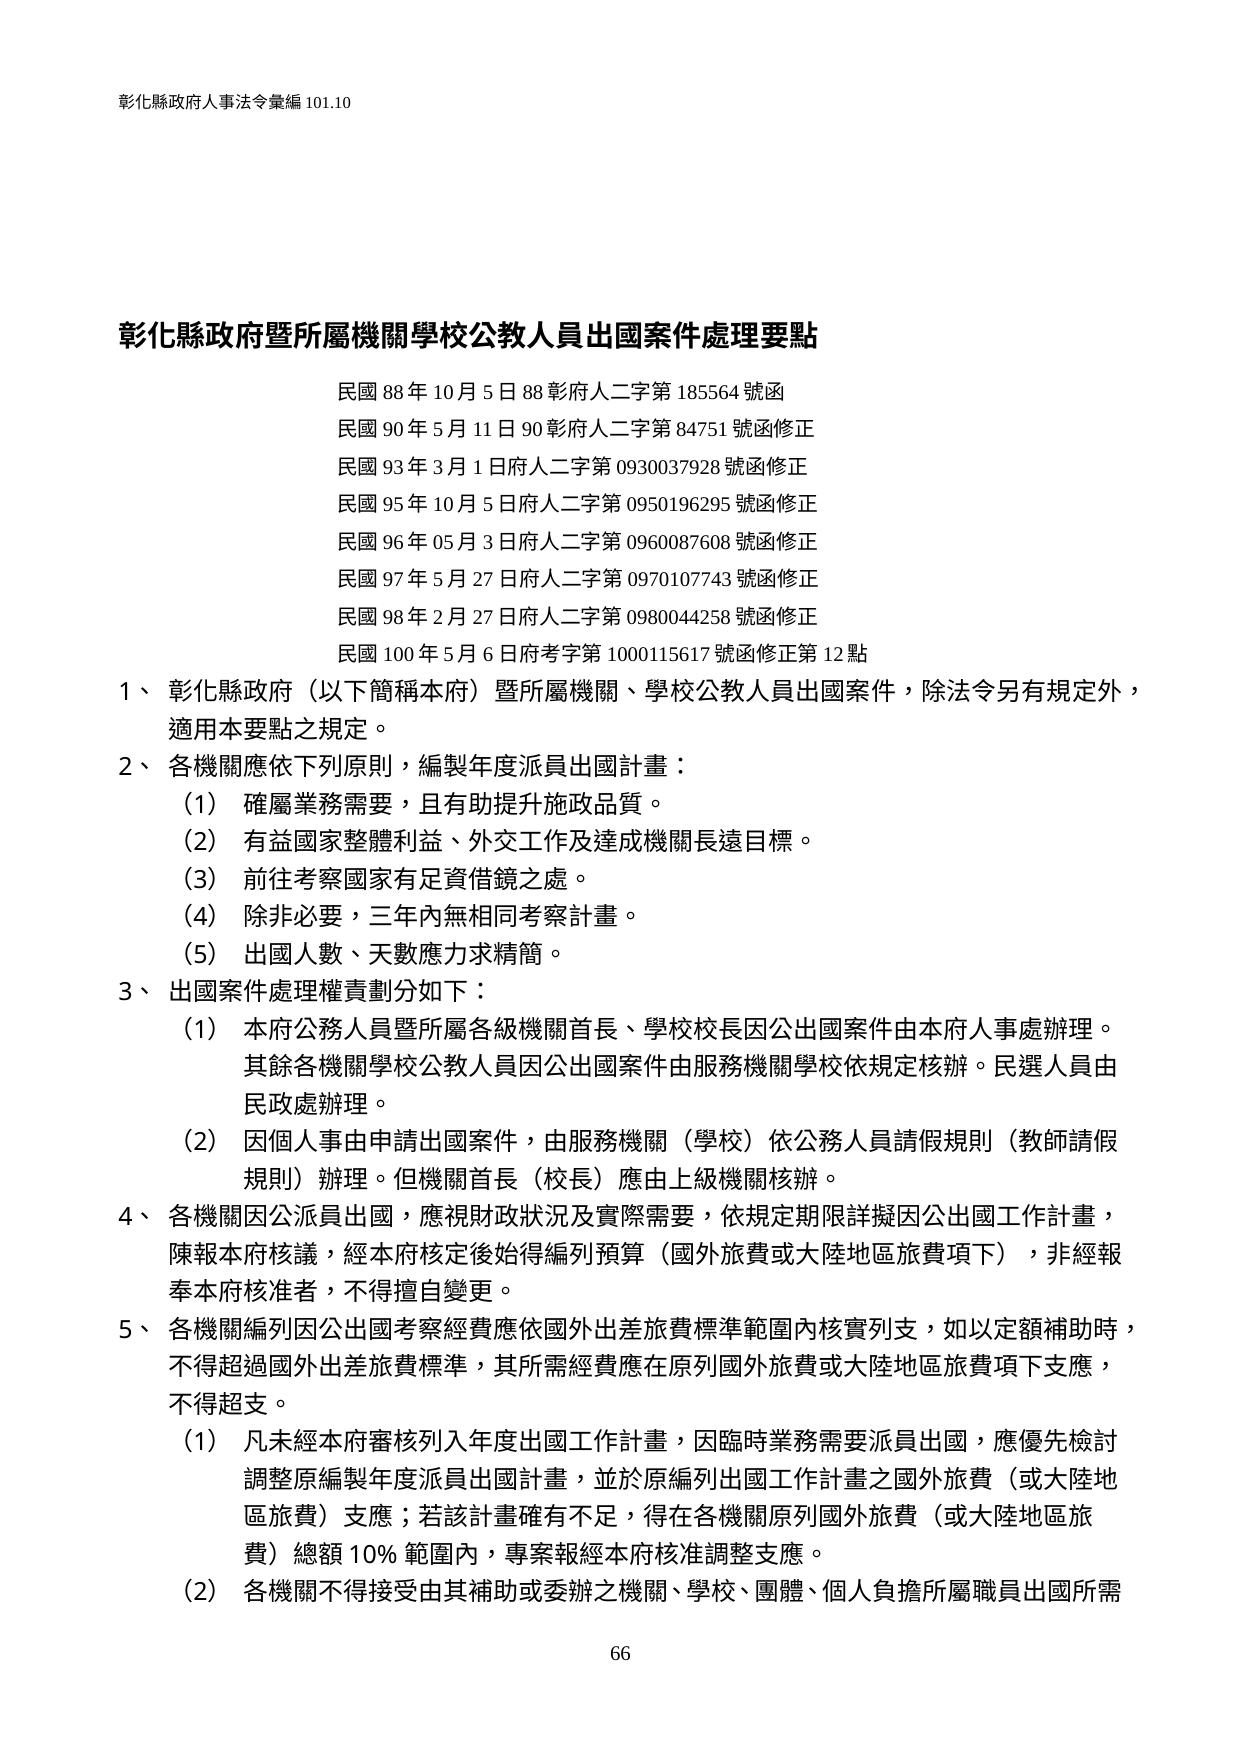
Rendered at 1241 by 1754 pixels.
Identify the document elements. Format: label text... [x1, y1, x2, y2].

text 民國100年5月6 日府考字第1000115617號函修正第12點 [118, 634, 1122, 671]
list 有益國家整體利益、外交工作及達成機關長遠目標。 [168, 821, 1122, 859]
text 民國90年5月11日90彰府人二字第84751號函修正 [118, 409, 1122, 446]
list 出國人數、天數應力求精簡。 [168, 934, 1122, 971]
list 確屬業務需要，且有助提升施政品質。 [168, 784, 1122, 821]
subtitle 彰化縣政府暨所屬機關學校公教人員出國案件處理要點 [118, 296, 1122, 371]
list 前往考察國家有足資借鏡之處。 [168, 859, 1122, 896]
list 各機關不得接受由其補助或委辦之機關、學校、團體、個人負擔所屬職員出國所需經費。 [168, 1571, 1122, 1609]
text 民國95年10月5日府人二字第0950196295號函修正 [118, 484, 1122, 521]
text 民國97年5月27 日府人二字第0970107743號函修正 [118, 559, 1122, 596]
list 除非必要，三年內無相同考察計畫。 [168, 896, 1122, 934]
text 民國96年05月3日府人二字第0960087608號函修正 [118, 521, 1122, 559]
list 出國案件處理權責劃分如下： [118, 971, 1122, 1009]
list 因個人事由申請出國案件，由服務機關（學校）依公務人員請假規則（教師請假規則）辦理。但機關首長（校長）應由上級機關核辦。 [168, 1121, 1122, 1196]
text 民國88年10月5日88彰府人二字第185564號函 [118, 371, 1122, 409]
list 各機關編列因公出國考察經費應依國外出差旅費標準範圍內核實列支，如以定額補助時，不得超過國外出差旅費標準，其所需經費應在原列國外旅費或大陸地區旅費項下支應，不得超支。 [118, 1309, 1122, 1421]
text 民國93年3月1日府人二字第0930037928號函修正 [118, 446, 1122, 484]
list 各機關因公派員出國，應視財政狀況及實際需要，依規定期限詳擬因公出國工作計畫，陳報本府核議，經本府核定後始得編列預算（國外旅費或大陸地區旅費項下），非經報奉本府核准者，不得擅自變更。 [118, 1196, 1122, 1309]
list 各機關應依下列原則，編製年度派員出國計畫： [118, 746, 1122, 784]
list 凡未經本府審核列入年度出國工作計畫，因臨時業務需要派員出國，應優先檢討調整原編製年度派員出國計畫，並於原編列出國工作計畫之國外旅費（或大陸地區旅費）支應；若該計畫確有不足，得在各機關原列國外旅費（或大陸地區旅費）總額10% 範圍內，專案報經本府核准調整支應。 [168, 1421, 1122, 1571]
list 本府公務人員暨所屬各級機關首長、學校校長因公出國案件由本府人事處辦理。其餘各機關學校公教人員因公出國案件由服務機關學校依規定核辦。民選人員由民政處辦理。 [168, 1009, 1122, 1121]
list 彰化縣政府（以下簡稱本府）暨所屬機關、學校公教人員出國案件，除法令另有規定外，適用本要點之規定。 [118, 671, 1122, 746]
text 民國98年2月27日府人二字第0980044258號函修正 [118, 596, 1122, 634]
